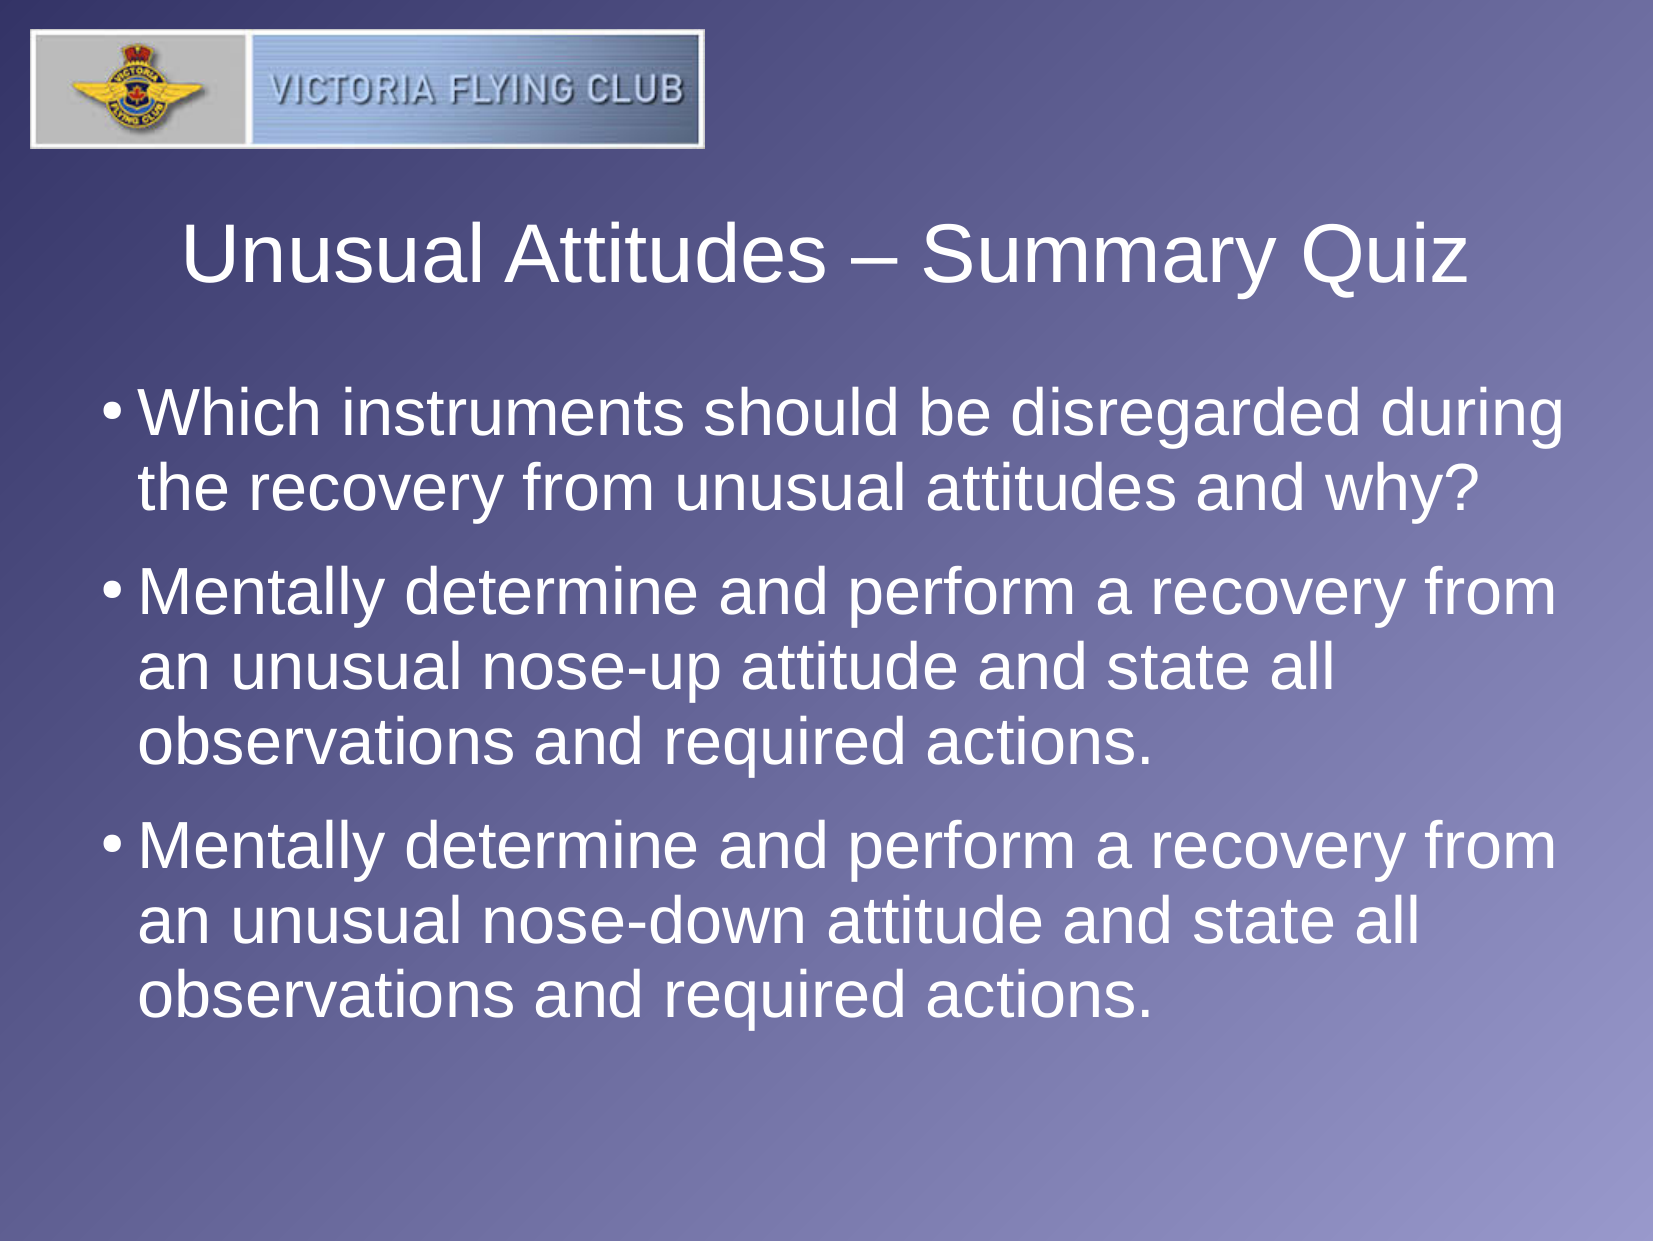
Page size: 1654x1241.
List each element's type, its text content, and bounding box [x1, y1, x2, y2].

picture [30, 29, 705, 149]
list Which instruments should be disregarded during the recovery from unusual attitudes and why? Mentally determine and perform a recovery from an unusual nose-up attitude and state all observations and required actions. Mentally determine and perform a recovery from an unusual nose-down attitude and state all observations and required actions. [82, 375, 1571, 1095]
title Unusual Attitudes – Summary Quiz [82, 150, 1571, 358]
